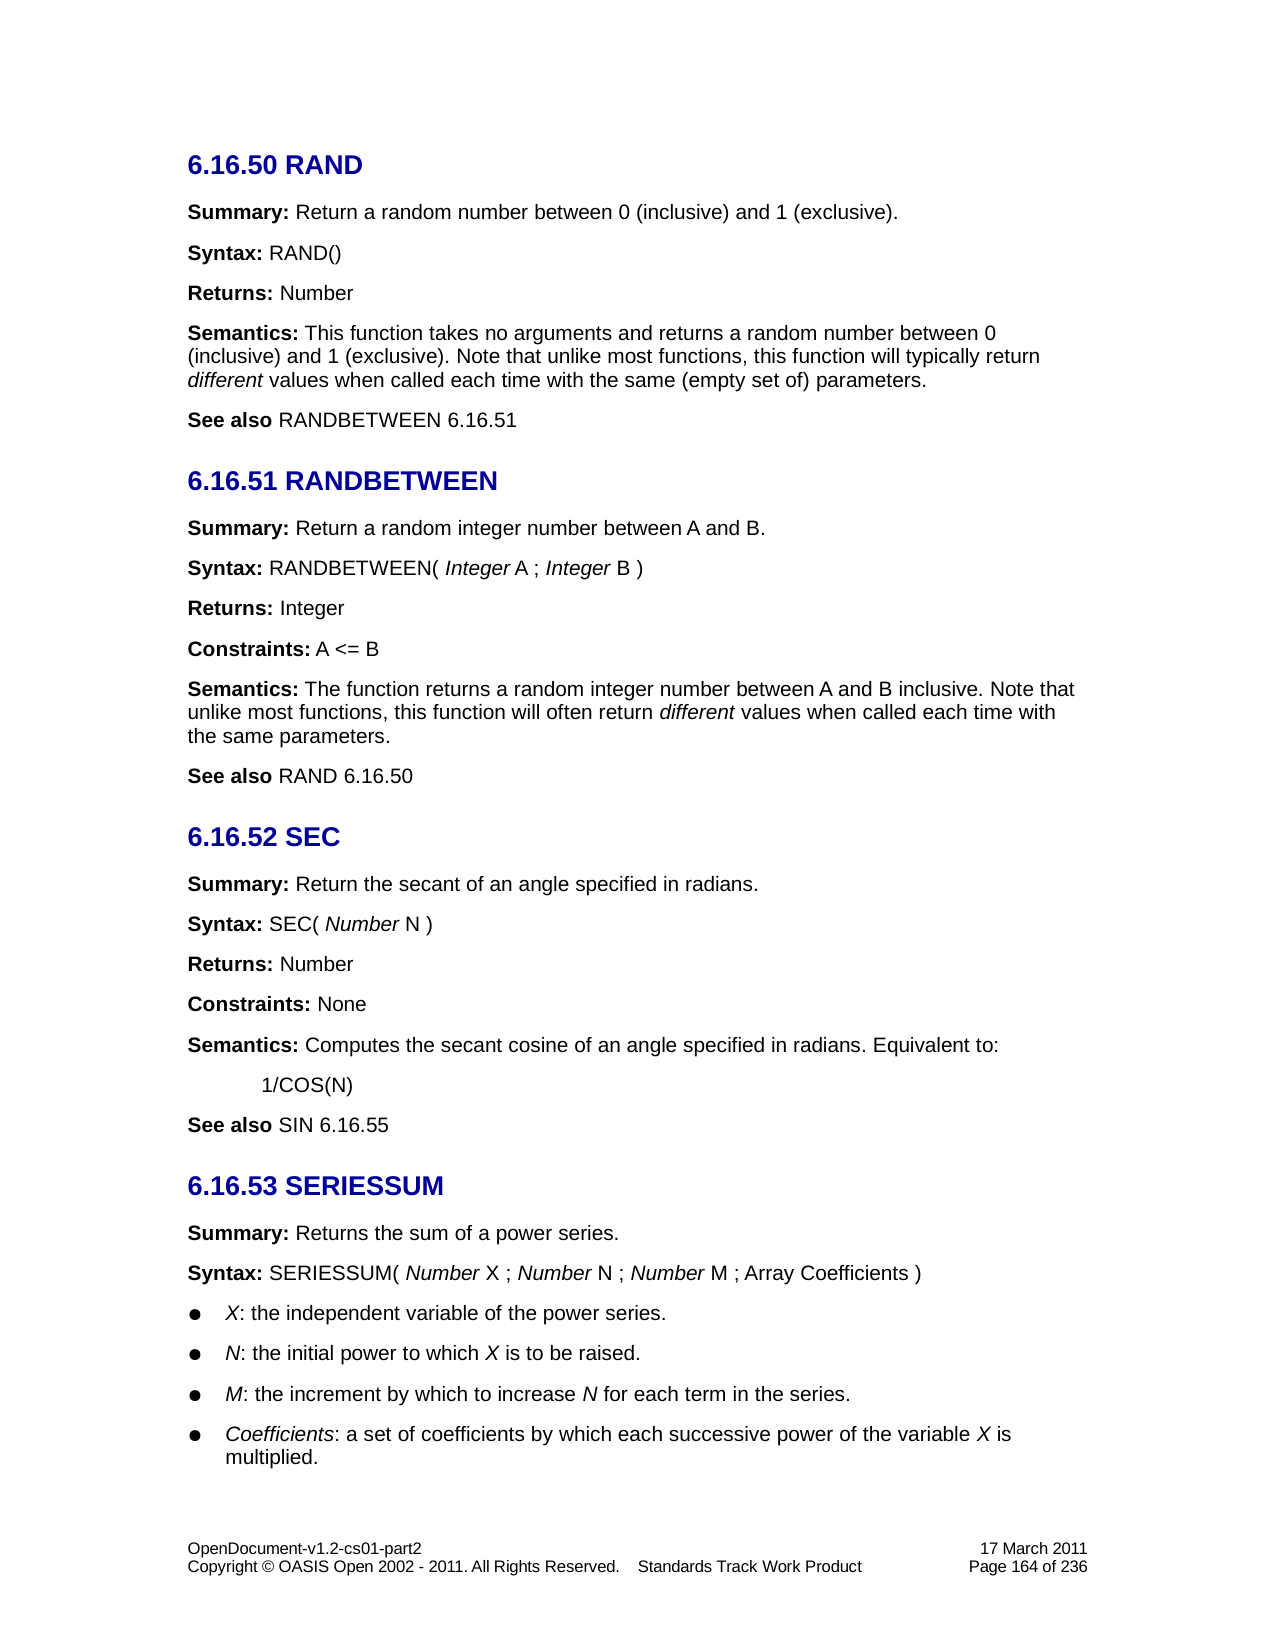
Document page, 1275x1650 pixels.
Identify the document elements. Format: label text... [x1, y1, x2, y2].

text Constraints: None [187, 993, 1088, 1016]
text Semantics: This function takes no arguments and returns a random number between 0 (inclusive) and 1 (exclusive). Note that unlike most functions, this function will typically return different values when called each time with the same (empty set of) parameters. [187, 321, 1088, 392]
text Syntax: SERIESSUM( Number X ; Number N ; Number M ; Array Coefficients ) [187, 1261, 1088, 1285]
text Syntax: SEC( Number N ) [187, 912, 1088, 936]
text Semantics: The function returns a random integer number between A and B inclusive. Note that unlike most functions, this function will often return different values when called each time with the same parameters. [187, 677, 1088, 748]
text Syntax: RANDBETWEEN( Integer A ; Integer B ) [187, 557, 1088, 580]
list N: the initial power to which X is to be raised. [187, 1342, 1088, 1365]
subtitle SEC [187, 821, 1088, 851]
text Semantics: Computes the secant cosine of an angle specified in radians. Equivalent to: [187, 1033, 1088, 1057]
list M: the increment by which to increase N for each term in the series. [187, 1382, 1088, 1406]
text Summary: Return a random integer number between A and B. [187, 516, 1088, 540]
subtitle SERIESSUM [187, 1170, 1088, 1200]
text See also RANDBETWEEN 6.16.51 [187, 409, 1088, 432]
text Returns: Integer [187, 597, 1088, 620]
text Returns: Number [187, 953, 1088, 976]
text Syntax: RAND() [187, 241, 1088, 264]
text Summary: Returns the sum of a power series. [187, 1221, 1088, 1245]
subtitle RANDBETWEEN [187, 466, 1088, 496]
text Constraints: A <= B [187, 637, 1088, 661]
text See also SIN 6.16.55 [187, 1113, 1088, 1137]
list X: the independent variable of the power series. [187, 1302, 1088, 1325]
subtitle RAND [187, 150, 1088, 180]
list Coefficients: a set of coefficients by which each successive power of the variable X is multiplied. [187, 1422, 1088, 1469]
text Summary: Return a random number between 0 (inclusive) and 1 (exclusive). [187, 201, 1088, 224]
text See also RAND 6.16.50 [187, 764, 1088, 788]
text 1/COS(N) [187, 1073, 1088, 1097]
text Summary: Return the secant of an angle specified in radians. [187, 872, 1088, 896]
text Returns: Number [187, 281, 1088, 305]
